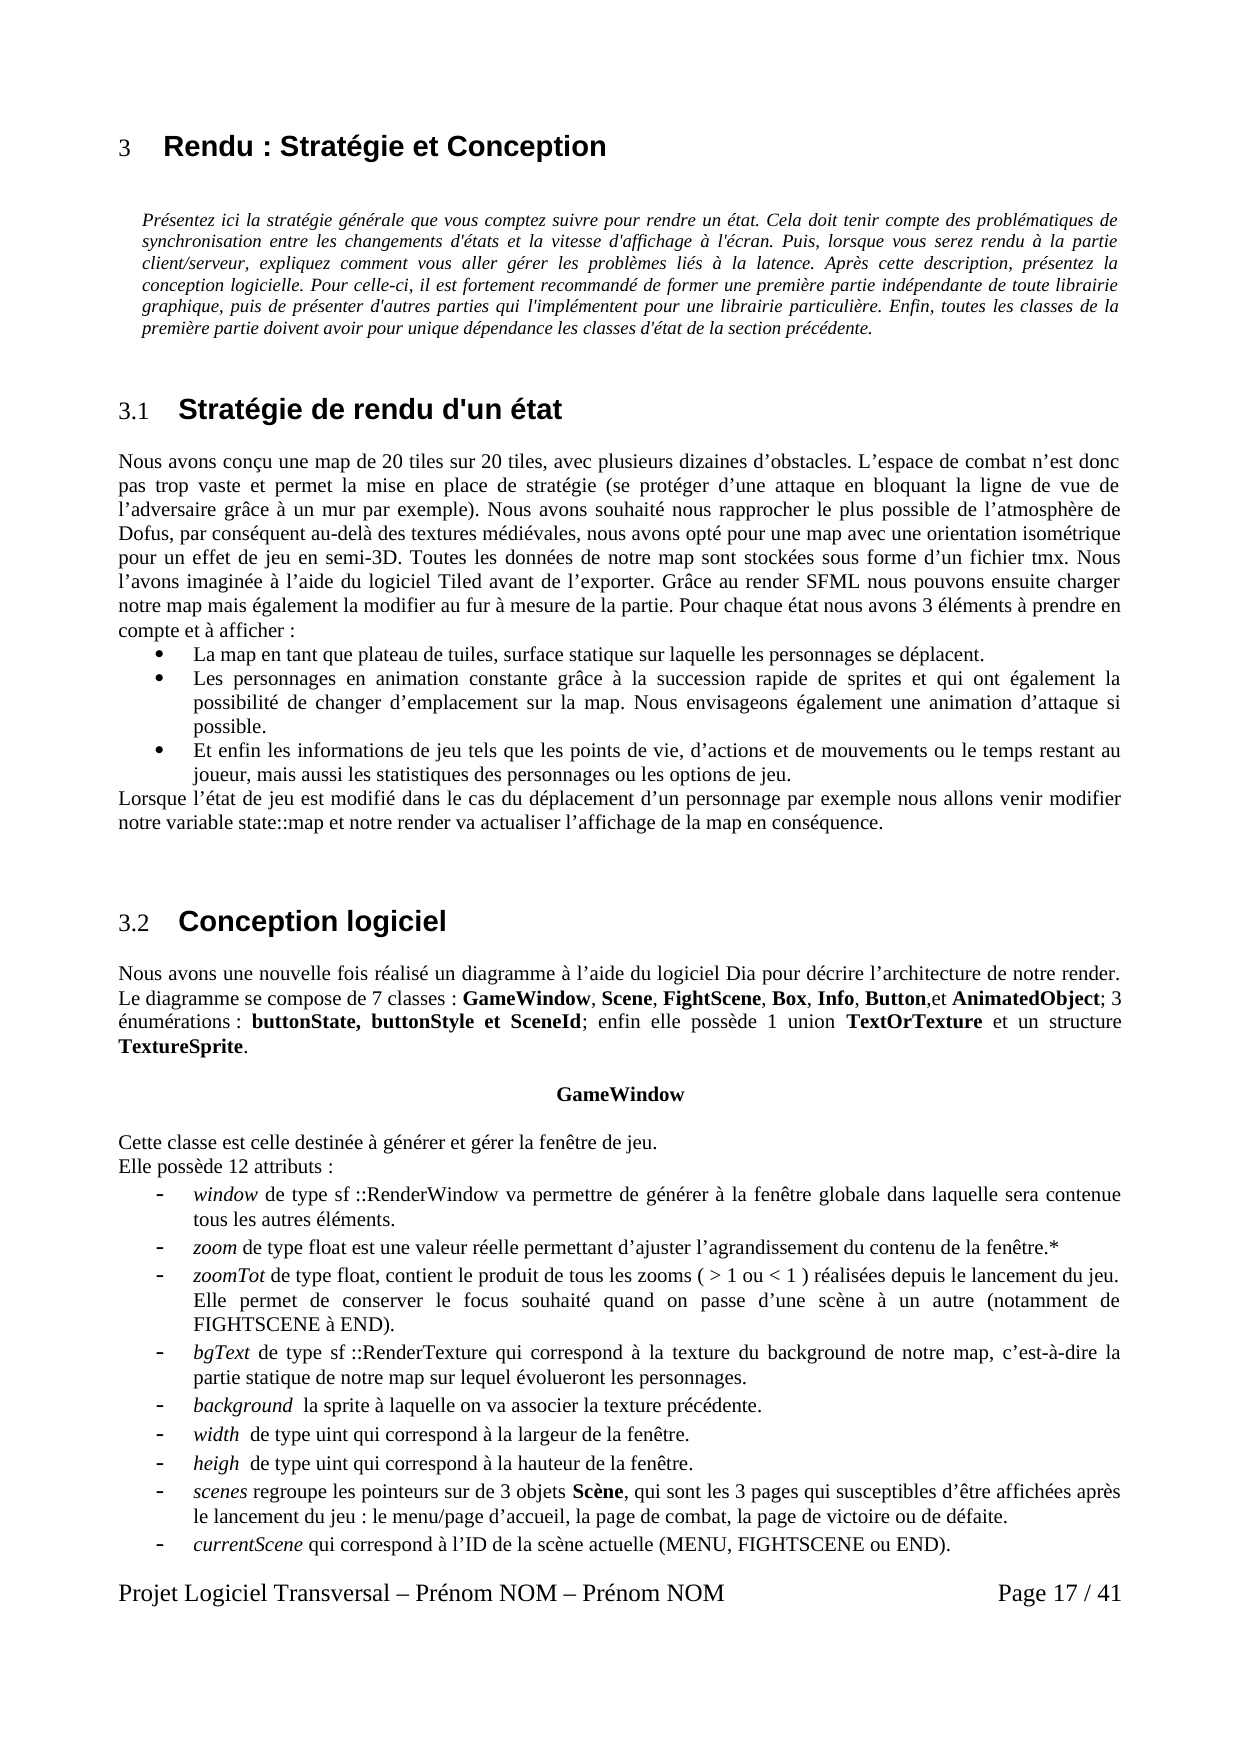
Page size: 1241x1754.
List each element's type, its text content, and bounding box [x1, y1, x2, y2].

list zoom de type float est une valeur réelle permettant d’ajuster l’agrandissement du contenu de la fenêtre.* [156, 1231, 1122, 1259]
list Rendu : Stratégie et Conception [118, 129, 1122, 162]
list scenes regroupe les pointeurs sur de 3 objets Scène, qui sont les 3 pages qui susceptibles d’être affichées après le lancement du jeu : le menu/page d’accueil, la page de combat, la page de victoire ou de défaite. [156, 1475, 1122, 1528]
text Nous avons une nouvelle fois réalisé un diagramme à l’aide du logiciel Dia pour décrire l’architecture de notre render. Le diagramme se compose de 7 classes : GameWindow, Scene, FightScene, Box, Info, Button,et AnimatedObject; 3 énumérations : buttonState, buttonStyle et SceneId; enfin elle possède 1 union TextOrTexture et un structure TextureSprite. [118, 961, 1122, 1058]
list Conception logiciel [118, 904, 1122, 938]
text Elle possède 12 attributs : [118, 1154, 1122, 1178]
list bgText de type sf ::RenderTexture qui correspond à la texture du background de notre map, c’est-à-dire la partie statique de notre map sur lequel évolueront les personnages. [156, 1336, 1122, 1389]
list La map en tant que plateau de tuiles, surface statique sur laquelle les personnages se déplacent. [156, 642, 1122, 666]
list window de type sf ::RenderWindow va permettre de générer à la fenêtre globale dans laquelle sera contenue tous les autres éléments. [156, 1178, 1122, 1231]
text Lorsque l’état de jeu est modifié dans le cas du déplacement d’un personnage par exemple nous allons venir modifier notre variable state::map et notre render va actualiser l’affichage de la map en conséquence. [118, 786, 1122, 834]
text Cette classe est celle destinée à générer et gérer la fenêtre de jeu. [118, 1130, 1122, 1154]
list Les personnages en animation constante grâce à la succession rapide de sprites et qui ont également la possibilité de changer d’emplacement sur la map. Nous envisageons également une animation d’attaque si possible. [156, 666, 1122, 738]
text Nous avons conçu une map de 20 tiles sur 20 tiles, avec plusieurs dizaines d’obstacles. L’espace de combat n’est donc pas trop vaste et permet la mise en place de stratégie (se protéger d’une attaque en bloquant la ligne de vue de l’adversaire grâce à un mur par exemple). Nous avons souhaité nous rapprocher le plus possible de l’atmosphère de Dofus, par conséquent au-delà des textures médiévales, nous avons opté pour une map avec une orientation isométrique pour un effet de jeu en semi-3D. Toutes les données de notre map sont stockées sous forme d’un fichier tmx. Nous l’avons imaginée à l’aide du logiciel Tiled avant de l’exporter. Grâce au render SFML nous pouvons ensuite charger notre map mais également la modifier au fur à mesure de la partie. Pour chaque état nous avons 3 éléments à prendre en compte et à afficher : [118, 449, 1122, 642]
text Présentez ici la stratégie générale que vous comptez suivre pour rendre un état. Cela doit tenir compte des problématiques de synchronisation entre les changements d'états et la vitesse d'affichage à l'écran. Puis, lorsque vous serez rendu à la partie client/serveur, expliquez comment vous aller gérer les problèmes liés à la latence. Après cette description, présentez la conception logicielle. Pour celle-ci, il est fortement recommandé de former une première partie indépendante de toute librairie graphique, puis de présenter d'autres parties qui l'implémentent pour une librairie particulière. Enfin, toutes les classes de la première partie doivent avoir pour unique dépendance les classes d'état de la section précédente. [142, 209, 1122, 338]
list width de type uint qui correspond à la largeur de la fenêtre. [156, 1418, 1122, 1447]
list heigh de type uint qui correspond à la hauteur de la fenêtre. [156, 1447, 1122, 1475]
list Stratégie de rendu d'un état [118, 392, 1122, 425]
list Et enfin les informations de jeu tels que les points de vie, d’actions et de mouvements ou le temps restant au joueur, mais aussi les statistiques des personnages ou les options de jeu. [156, 738, 1122, 786]
list zoomTot de type float, contient le produit de tous les zooms ( > 1 ou < 1 ) réalisées depuis le lancement du jeu. Elle permet de conserver le focus souhaité quand on passe d’une scène à un autre (notamment de FIGHTSCENE à END). [156, 1259, 1122, 1336]
list currentScene qui correspond à l’ID de la scène actuelle (MENU, FIGHTSCENE ou END). [156, 1528, 1122, 1557]
text GameWindow [118, 1082, 1122, 1106]
list background la sprite à laquelle on va associer la texture précédente. [156, 1389, 1122, 1418]
